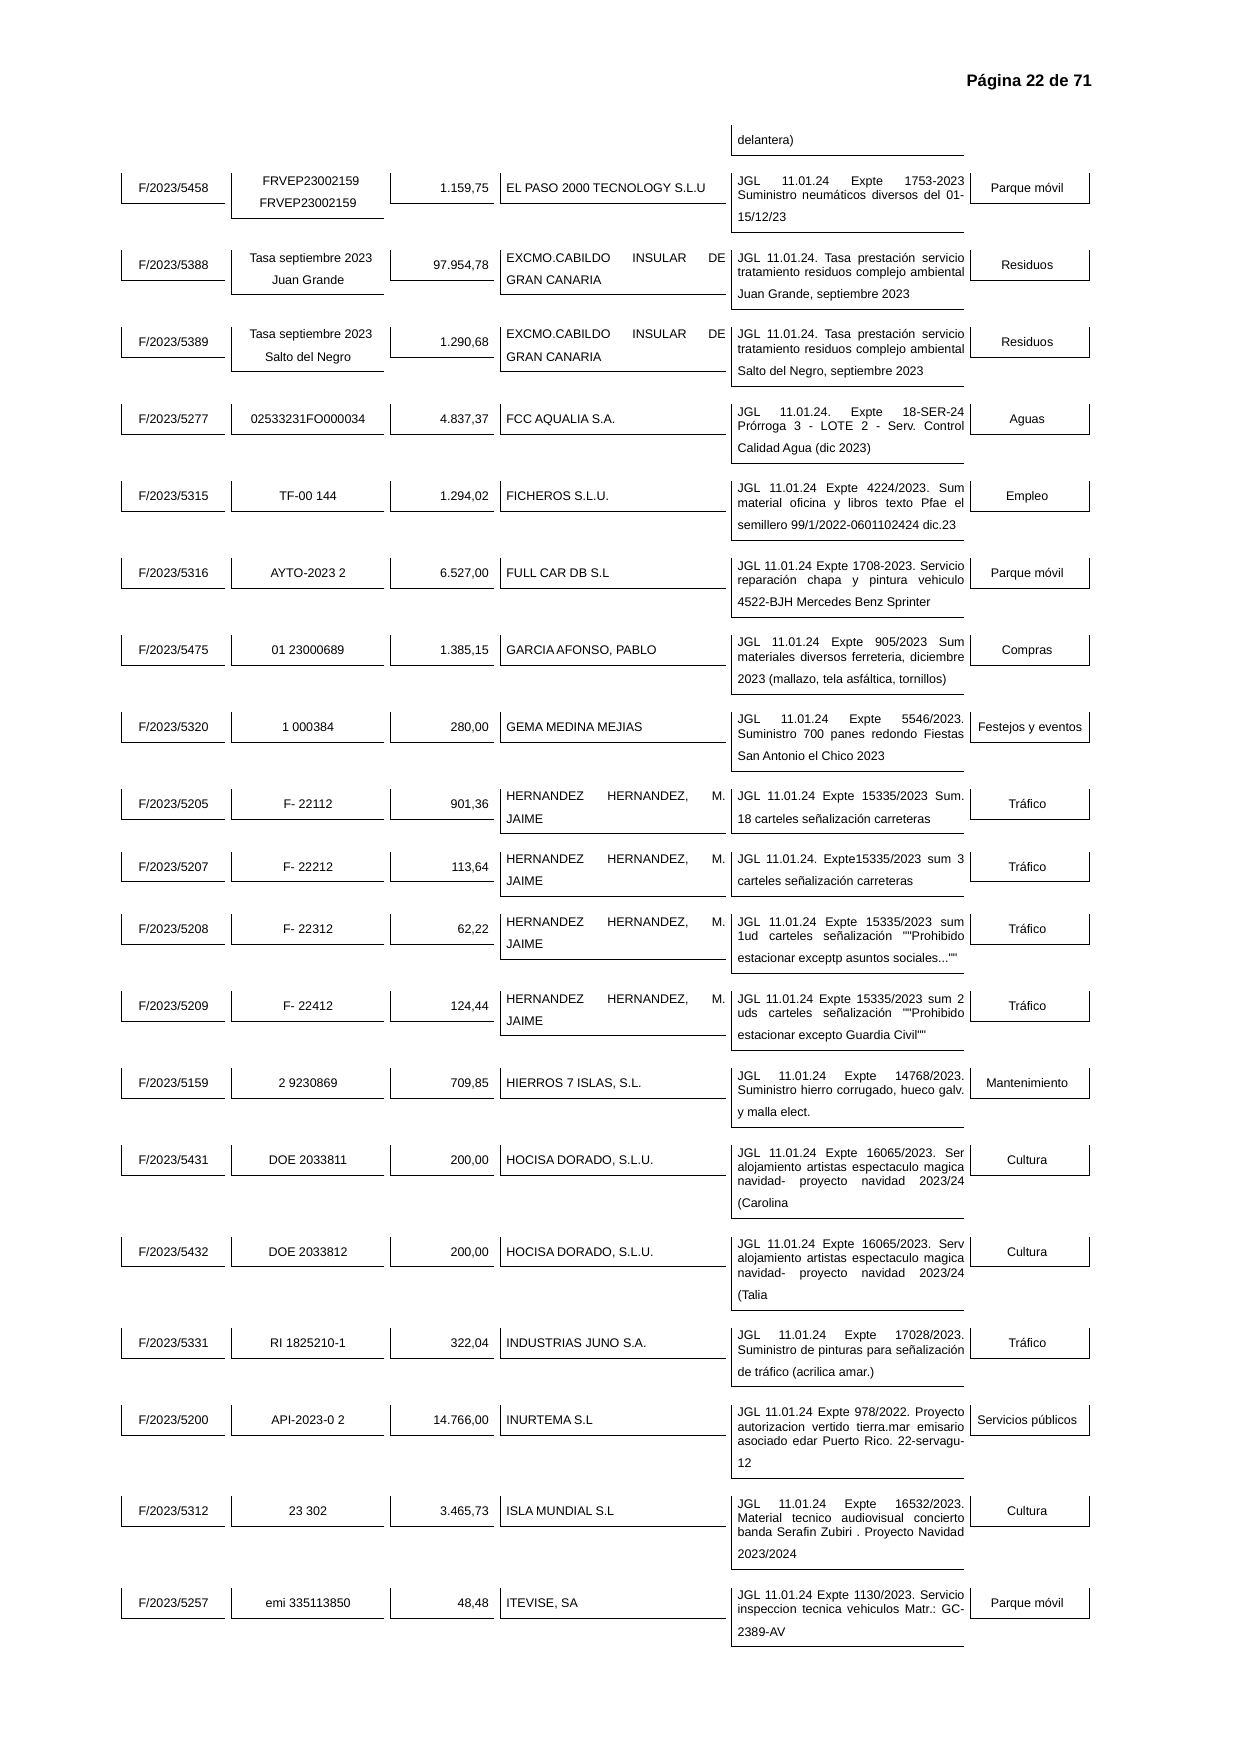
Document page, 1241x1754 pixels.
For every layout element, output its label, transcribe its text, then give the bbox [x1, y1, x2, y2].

table_cell 62,22 [388, 911, 497, 988]
table_cell JGL 11.01.24 Expte 4224/2023. Sum material oficina y libros texto Pfae el semillero 99/1/2022-0601102424 dic.23 [729, 478, 967, 555]
table_cell F/2023/5432 [118, 1234, 228, 1325]
table_cell 97.954,78 [388, 247, 497, 324]
table_cell EXCMO.CABILDO INSULAR DE GRAN CANARIA [497, 324, 728, 401]
table_cell 322,04 [388, 1325, 497, 1402]
table_cell [228, 122, 387, 170]
table_cell F/2023/5312 [118, 1493, 228, 1585]
table_cell JGL 11.01.24. Expte 18-SER-24 Prórroga 3 - LOTE 2 - Serv. Control Calidad Agua (dic 2023) [729, 401, 967, 478]
table_cell JGL 11.01.24. Tasa prestación servicio tratamiento residuos complejo ambiental Salto del Negro, septiembre 2023 [729, 324, 967, 401]
table_cell HIERROS 7 ISLAS, S.L. [497, 1065, 728, 1142]
table_cell Parque móvil [968, 555, 1092, 632]
table_cell AYTO-2023 2 [228, 555, 387, 632]
table_cell 1.159,75 [388, 170, 497, 247]
table_cell 23 302 [228, 1493, 387, 1585]
table_cell JGL 11.01.24 Expte 5546/2023. Suministro 700 panes redondo Fiestas San Antonio el Chico 2023 [729, 709, 967, 786]
table_cell JGL 11.01.24. Expte15335/2023 sum 3 carteles señalización carreteras [729, 849, 967, 911]
table_cell JGL 11.01.24 Expte 16532/2023. Material tecnico audiovisual concierto banda Serafin Zubiri . Proyecto Navidad 2023/2024 [729, 1493, 967, 1585]
table_cell 1.385,15 [388, 632, 497, 709]
table_cell F/2023/5389 [118, 324, 228, 401]
table_cell F- 22212 [228, 849, 387, 911]
table_cell F/2023/5388 [118, 247, 228, 324]
table_cell Tráfico [968, 786, 1092, 849]
table_cell 14.766,00 [388, 1402, 497, 1493]
table_cell HOCISA DORADO, S.L.U. [497, 1142, 728, 1234]
table_cell Residuos [968, 324, 1092, 401]
table_cell 1.290,68 [388, 324, 497, 401]
table_cell GEMA MEDINA MEJIAS [497, 709, 728, 786]
table_cell F/2023/5209 [118, 988, 228, 1065]
table_cell emi 335113850 [228, 1585, 387, 1662]
table_cell JGL 11.01.24 Expte 1708-2023. Servicio reparación chapa y pintura vehiculo 4522-BJH Mercedes Benz Sprinter [729, 555, 967, 632]
table_cell F/2023/5159 [118, 1065, 228, 1142]
table_cell API-2023-0 2 [228, 1402, 387, 1493]
table_cell HERNANDEZ HERNANDEZ, M. JAIME [497, 988, 728, 1065]
table_cell GARCIA AFONSO, PABLO [497, 632, 728, 709]
table_cell ISLA MUNDIAL S.L [497, 1493, 728, 1585]
table_cell JGL 11.01.24 Expte 16065/2023. Ser alojamiento artistas espectaculo magica navidad- proyecto navidad 2023/24 (Carolina [729, 1142, 967, 1234]
table_cell Empleo [968, 478, 1092, 555]
table_cell HOCISA DORADO, S.L.U. [497, 1234, 728, 1325]
table_cell 124,44 [388, 988, 497, 1065]
table_cell HERNANDEZ HERNANDEZ, M. JAIME [497, 911, 728, 988]
table_cell 113,64 [388, 849, 497, 911]
table_cell INDUSTRIAS JUNO S.A. [497, 1325, 728, 1402]
table_cell 1.294,02 [388, 478, 497, 555]
table_cell Parque móvil [968, 170, 1092, 247]
table_cell F/2023/5257 [118, 1585, 228, 1662]
table_cell Cultura [968, 1234, 1092, 1325]
table_cell Tráfico [968, 911, 1092, 988]
table_cell JGL 11.01.24 Expte 1130/2023. Servicio inspeccion tecnica vehiculos Matr.: GC-2389-AV [729, 1585, 967, 1662]
table_cell 200,00 [388, 1142, 497, 1234]
table_cell JGL 11.01.24 Expte 978/2022. Proyecto autorizacion vertido tierra.mar emisario asociado edar Puerto Rico. 22-servagu-12 [729, 1402, 967, 1493]
table_cell F/2023/5320 [118, 709, 228, 786]
table_cell Residuos [968, 247, 1092, 324]
table_cell [968, 122, 1092, 170]
table_cell HERNANDEZ HERNANDEZ, M. JAIME [497, 786, 728, 849]
table_cell JGL 11.01.24 Expte 14768/2023. Suministro hierro corrugado, hueco galv. y malla elect. [729, 1065, 967, 1142]
table_cell 1 000384 [228, 709, 387, 786]
table_cell 6.527,00 [388, 555, 497, 632]
table_cell Tasa septiembre 2023 Salto del Negro [228, 324, 387, 401]
table_cell JGL 11.01.24 Expte 16065/2023. Serv alojamiento artistas espectaculo magica navidad- proyecto navidad 2023/24 (Talia [729, 1234, 967, 1325]
table_cell JGL 11.01.24 Expte 15335/2023 Sum. 18 carteles señalización carreteras [729, 786, 967, 849]
table_cell 280,00 [388, 709, 497, 786]
table_cell 200,00 [388, 1234, 497, 1325]
table_cell Tasa septiembre 2023 Juan Grande [228, 247, 387, 324]
table_cell FULL CAR DB S.L [497, 555, 728, 632]
table_cell F/2023/5207 [118, 849, 228, 911]
table_cell JGL 11.01.24 Expte 905/2023 Sum materiales diversos ferreteria, diciembre 2023 (mallazo, tela asfáltica, tornillos) [729, 632, 967, 709]
table_cell 3.465,73 [388, 1493, 497, 1585]
table_cell F/2023/5458 [118, 170, 228, 247]
table_cell Cultura [968, 1142, 1092, 1234]
table_cell F/2023/5208 [118, 911, 228, 988]
table_cell 901,36 [388, 786, 497, 849]
table_cell FCC AQUALIA S.A. [497, 401, 728, 478]
table_cell F- 22412 [228, 988, 387, 1065]
table_cell F/2023/5316 [118, 555, 228, 632]
table_cell Parque móvil [968, 1585, 1092, 1662]
table_cell F/2023/5315 [118, 478, 228, 555]
table_cell JGL 11.01.24. Tasa prestación servicio tratamiento residuos complejo ambiental Juan Grande, septiembre 2023 [729, 247, 967, 324]
table_cell F- 22112 [228, 786, 387, 849]
table_cell [388, 122, 497, 170]
table_cell 709,85 [388, 1065, 497, 1142]
table_cell Tráfico [968, 1325, 1092, 1402]
table_cell JGL 11.01.24 Expte 17028/2023. Suministro de pinturas para señalización de tráfico (acrilica amar.) [729, 1325, 967, 1402]
table_cell DOE 2033811 [228, 1142, 387, 1234]
table_cell ITEVISE, SA [497, 1585, 728, 1662]
table_cell F/2023/5331 [118, 1325, 228, 1402]
table_cell F- 22312 [228, 911, 387, 988]
table_cell JGL 11.01.24 Expte 15335/2023 sum 1ud carteles señalización ""Prohibido estacionar exceptp asuntos sociales..."" [729, 911, 967, 988]
table_cell TF-00 144 [228, 478, 387, 555]
table_cell Servicios públicos [968, 1402, 1092, 1493]
table_cell 2 9230869 [228, 1065, 387, 1142]
table_cell 02533231FO000034 [228, 401, 387, 478]
table_cell F/2023/5431 [118, 1142, 228, 1234]
table_cell F/2023/5200 [118, 1402, 228, 1493]
table_cell Mantenimiento [968, 1065, 1092, 1142]
table_cell INURTEMA S.L [497, 1402, 728, 1493]
table_cell EXCMO.CABILDO INSULAR DE GRAN CANARIA [497, 247, 728, 324]
table_cell DOE 2033812 [228, 1234, 387, 1325]
table_cell HERNANDEZ HERNANDEZ, M. JAIME [497, 849, 728, 911]
table_cell 48,48 [388, 1585, 497, 1662]
table_cell Tráfico [968, 849, 1092, 911]
table_cell 01 23000689 [228, 632, 387, 709]
table_cell JGL 11.01.24 Expte 15335/2023 sum 2 uds carteles señalización ""Prohibido estacionar excepto Guardia Civil"" [729, 988, 967, 1065]
table_cell Festejos y eventos [968, 709, 1092, 786]
table_cell Cultura [968, 1493, 1092, 1585]
table_cell Compras [968, 632, 1092, 709]
table_cell FRVEP23002159 FRVEP23002159 [228, 170, 387, 247]
table_cell [118, 122, 228, 170]
table_cell FICHEROS S.L.U. [497, 478, 728, 555]
table_cell 4.837,37 [388, 401, 497, 478]
table_cell F/2023/5475 [118, 632, 228, 709]
table_cell Aguas [968, 401, 1092, 478]
table_cell F/2023/5277 [118, 401, 228, 478]
table_cell [497, 122, 728, 170]
table_cell RI 1825210-1 [228, 1325, 387, 1402]
table_cell EL PASO 2000 TECNOLOGY S.L.U [497, 170, 728, 247]
table_cell JGL 11.01.24 Expte 1753-2023 Suministro neumáticos diversos del 01-15/12/23 [729, 170, 967, 247]
table_cell Tráfico [968, 988, 1092, 1065]
table_cell delantera) [729, 122, 967, 170]
table_cell F/2023/5205 [118, 786, 228, 849]
